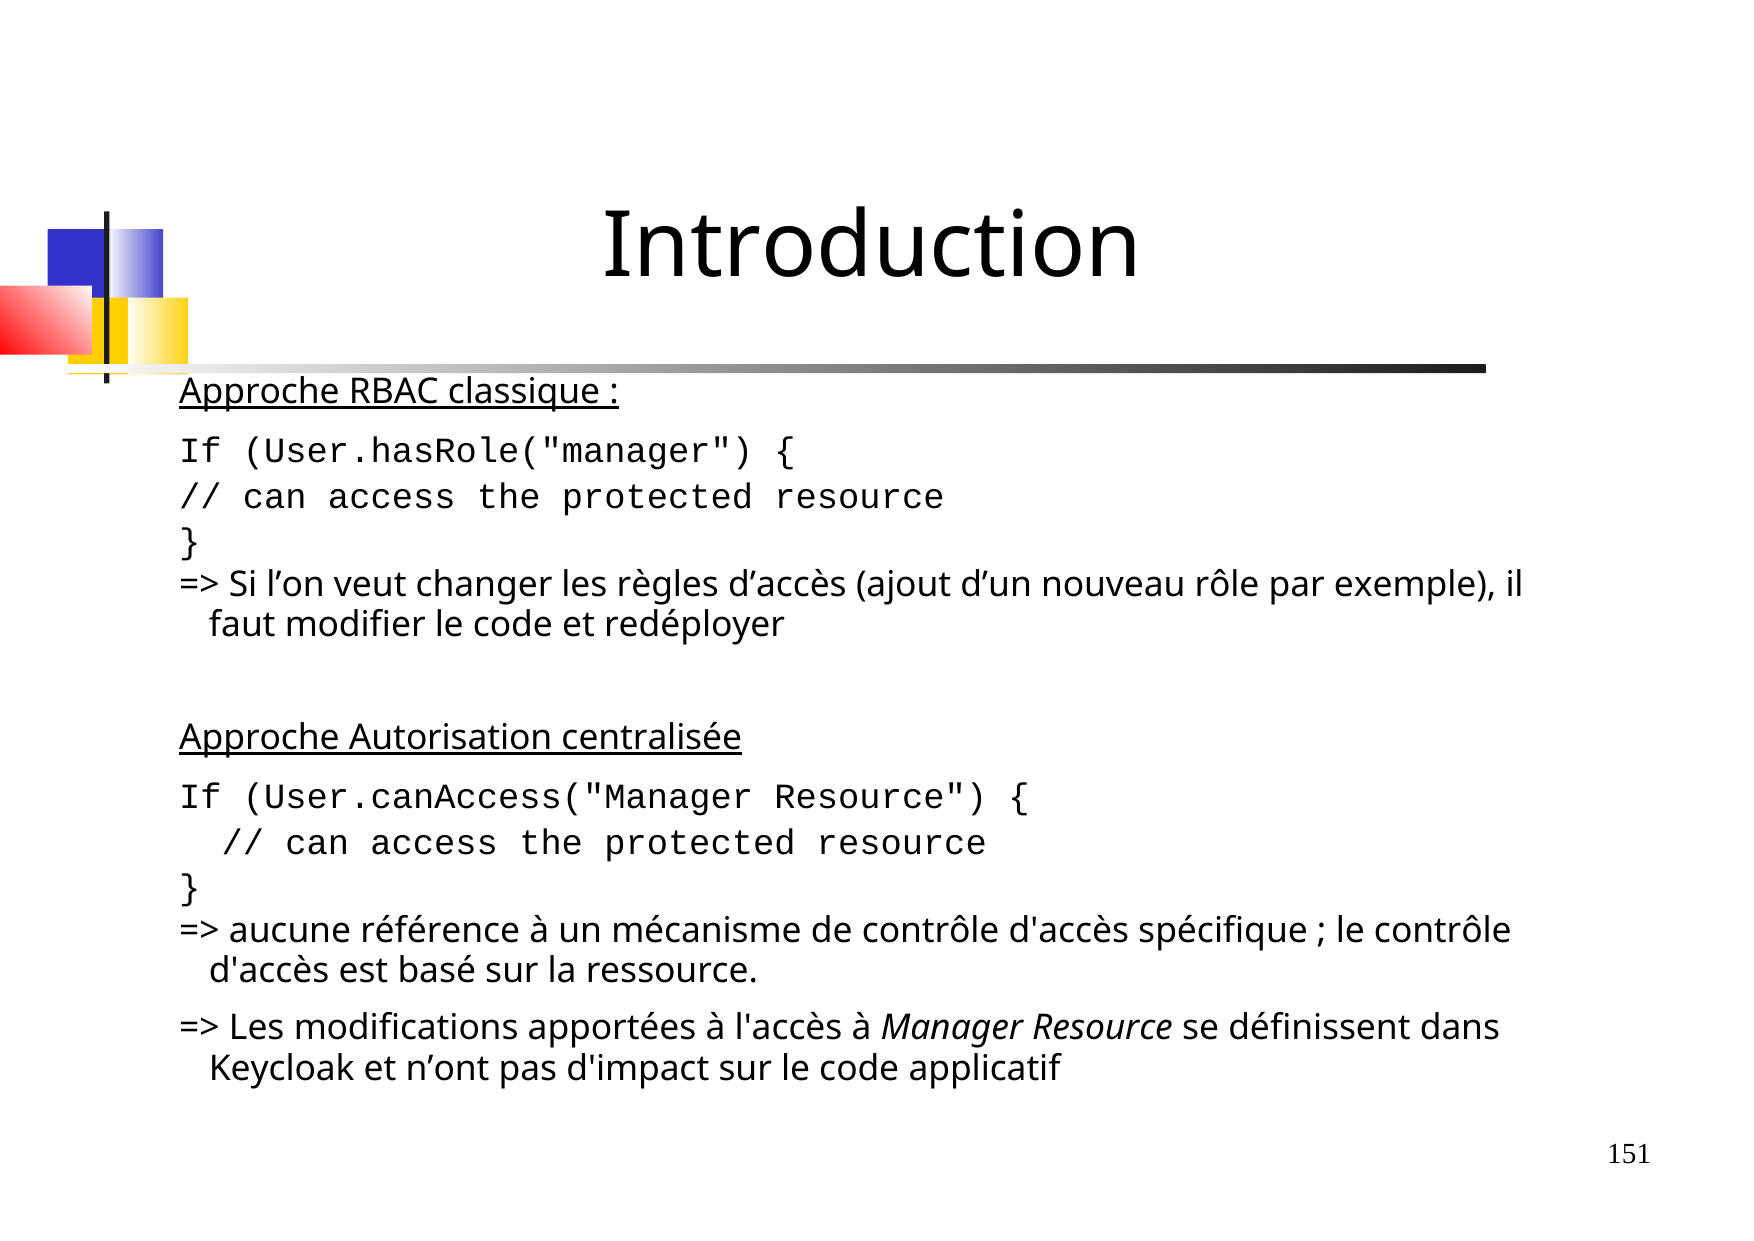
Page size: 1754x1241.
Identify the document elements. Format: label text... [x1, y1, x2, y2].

list Approche RBAC classique : If (User.hasRole("manager") { // can access the protected resource } => Si l’on veut changer les règles d’accès (ajout d’un nouveau rôle par exemple), il faut modifier le code et redéployer Approche Autorisation centralisée If (User.canAccess("Manager Resource") { // can access the protected resource } => aucune référence à un mécanisme de contrôle d'accès spécifique ; le contrôle d'accès est basé sur la ressource. => Les modifications apportées à l'accès à Manager Resource se définissent dans Keycloak et n’ont pas d'impact sur le code applicatif [179, 371, 1567, 1091]
title Introduction [179, 139, 1567, 351]
